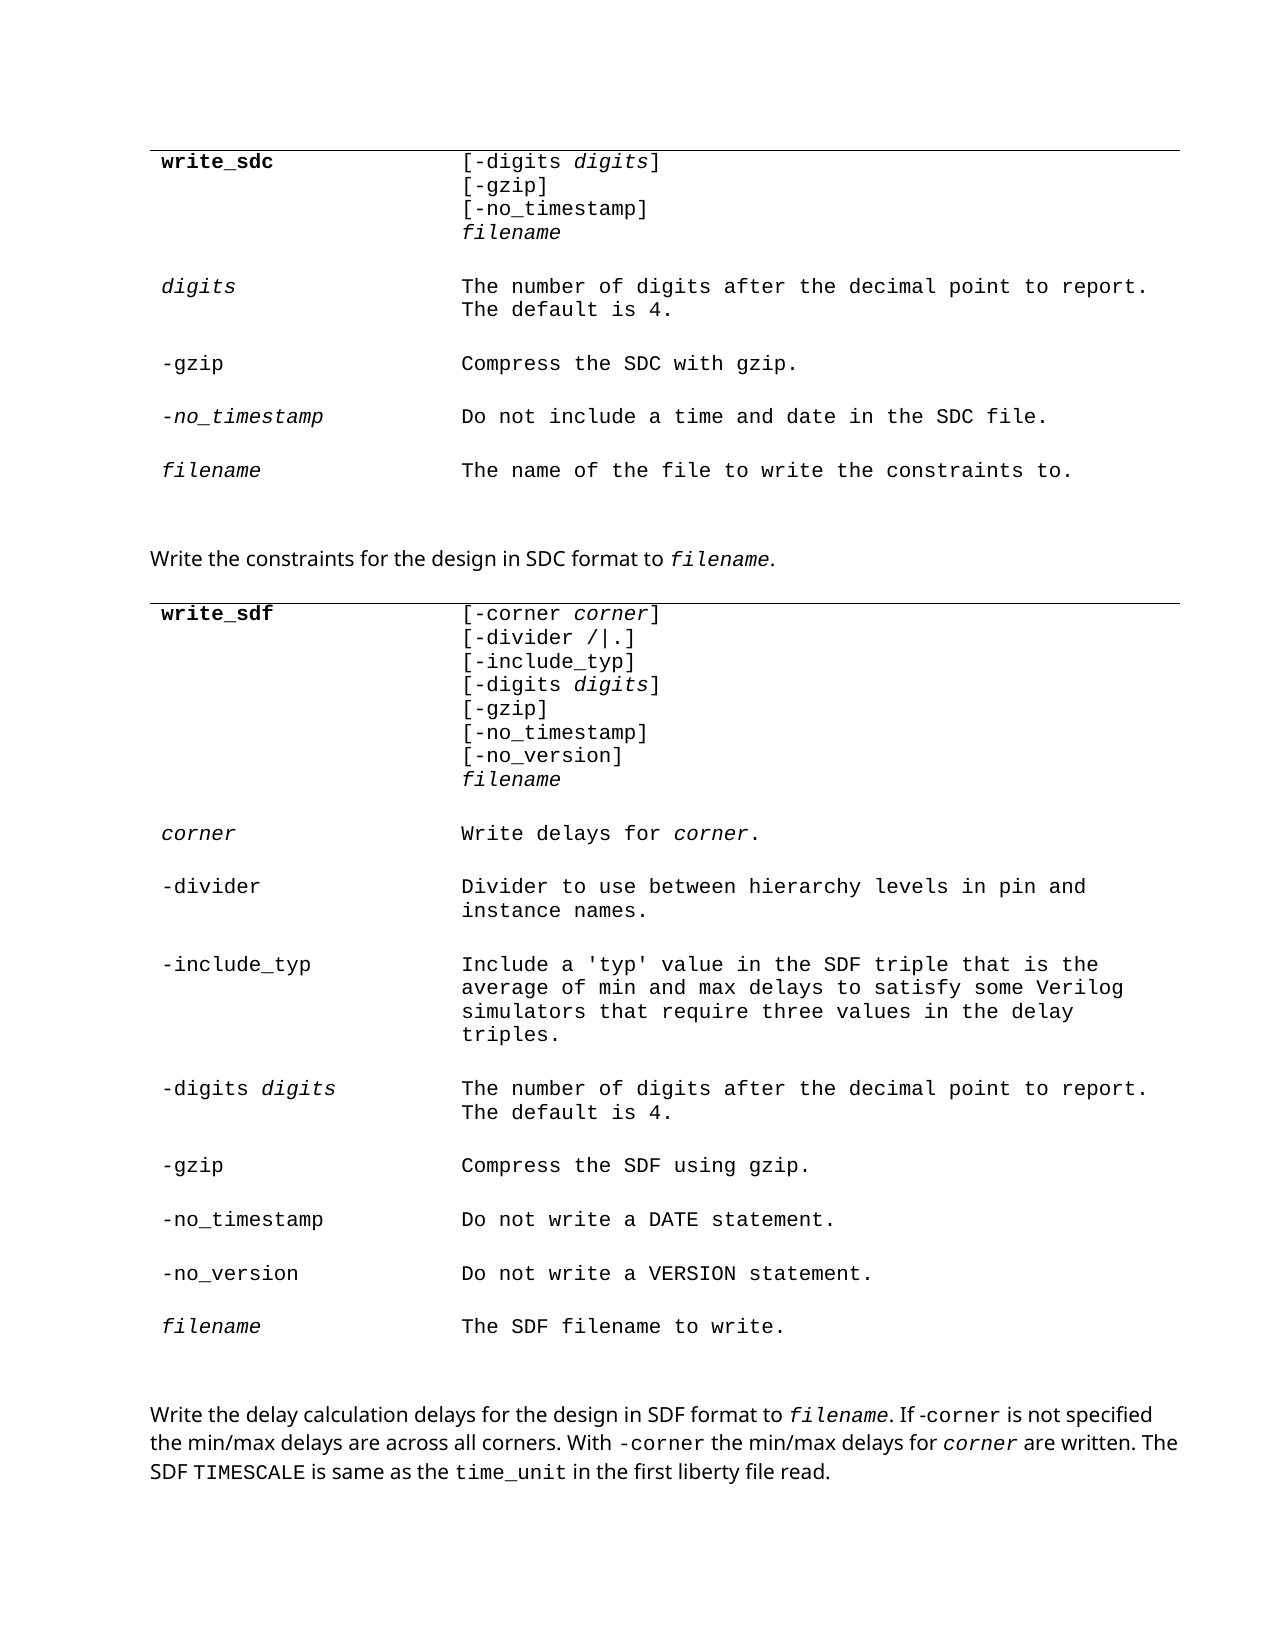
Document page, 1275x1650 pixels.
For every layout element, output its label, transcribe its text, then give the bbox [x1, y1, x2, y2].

table_cell -divider [150, 876, 450, 953]
table_cell -no_timestamp [150, 407, 450, 460]
text Write the delay calculation delays for the design in SDF format to filename. If -corner is not specified the min/max delays are across all corners. With -corner the min/max delays for corner are written. The SDF TIMESCALE is same as the time_unit in the first liberty file read. [150, 1400, 1180, 1486]
table_header write_sdc [150, 151, 450, 276]
table_cell Write delays for corner. [450, 823, 1180, 876]
table_cell The SDF filename to write. [450, 1316, 1180, 1370]
table_cell The number of digits after the decimal point to report. The default is 4. [450, 1078, 1180, 1155]
table_cell Do not write a DATE statement. [450, 1209, 1180, 1263]
table_cell -include_typ [150, 954, 450, 1078]
table_header [-digits digits] [-gzip] [-no_timestamp] filename [450, 151, 1180, 276]
table_cell corner [150, 823, 450, 876]
table_cell Compress the SDC with gzip. [450, 353, 1180, 407]
table_cell Do not include a time and date in the SDC file. [450, 407, 1180, 460]
table_cell -gzip [150, 1155, 450, 1209]
table_cell -no_timestamp [150, 1209, 450, 1263]
table_cell filename [150, 1316, 450, 1370]
table_cell filename [150, 460, 450, 514]
table_cell digits [150, 276, 450, 353]
table_cell The name of the file to write the constraints to. [450, 460, 1180, 514]
table_cell Compress the SDF using gzip. [450, 1155, 1180, 1209]
table_cell -gzip [150, 353, 450, 407]
text Write the constraints for the design in SDC format to filename. [150, 544, 1180, 572]
table_header write_sdf [150, 604, 450, 823]
table_header [-corner corner] [-divider /|.] [-include_typ] [-digits digits] [-gzip] [-no_timestamp] [-no_version] filename [450, 604, 1180, 823]
table_cell -digits digits [150, 1078, 450, 1155]
table_cell The number of digits after the decimal point to report. The default is 4. [450, 276, 1180, 353]
table_cell Do not write a VERSION statement. [450, 1263, 1180, 1316]
table_cell -no_version [150, 1263, 450, 1316]
table_cell Include a 'typ' value in the SDF triple that is the average of min and max delays to satisfy some Verilog simulators that require three values in the delay triples. [450, 954, 1180, 1078]
table_cell Divider to use between hierarchy levels in pin and instance names. [450, 876, 1180, 953]
